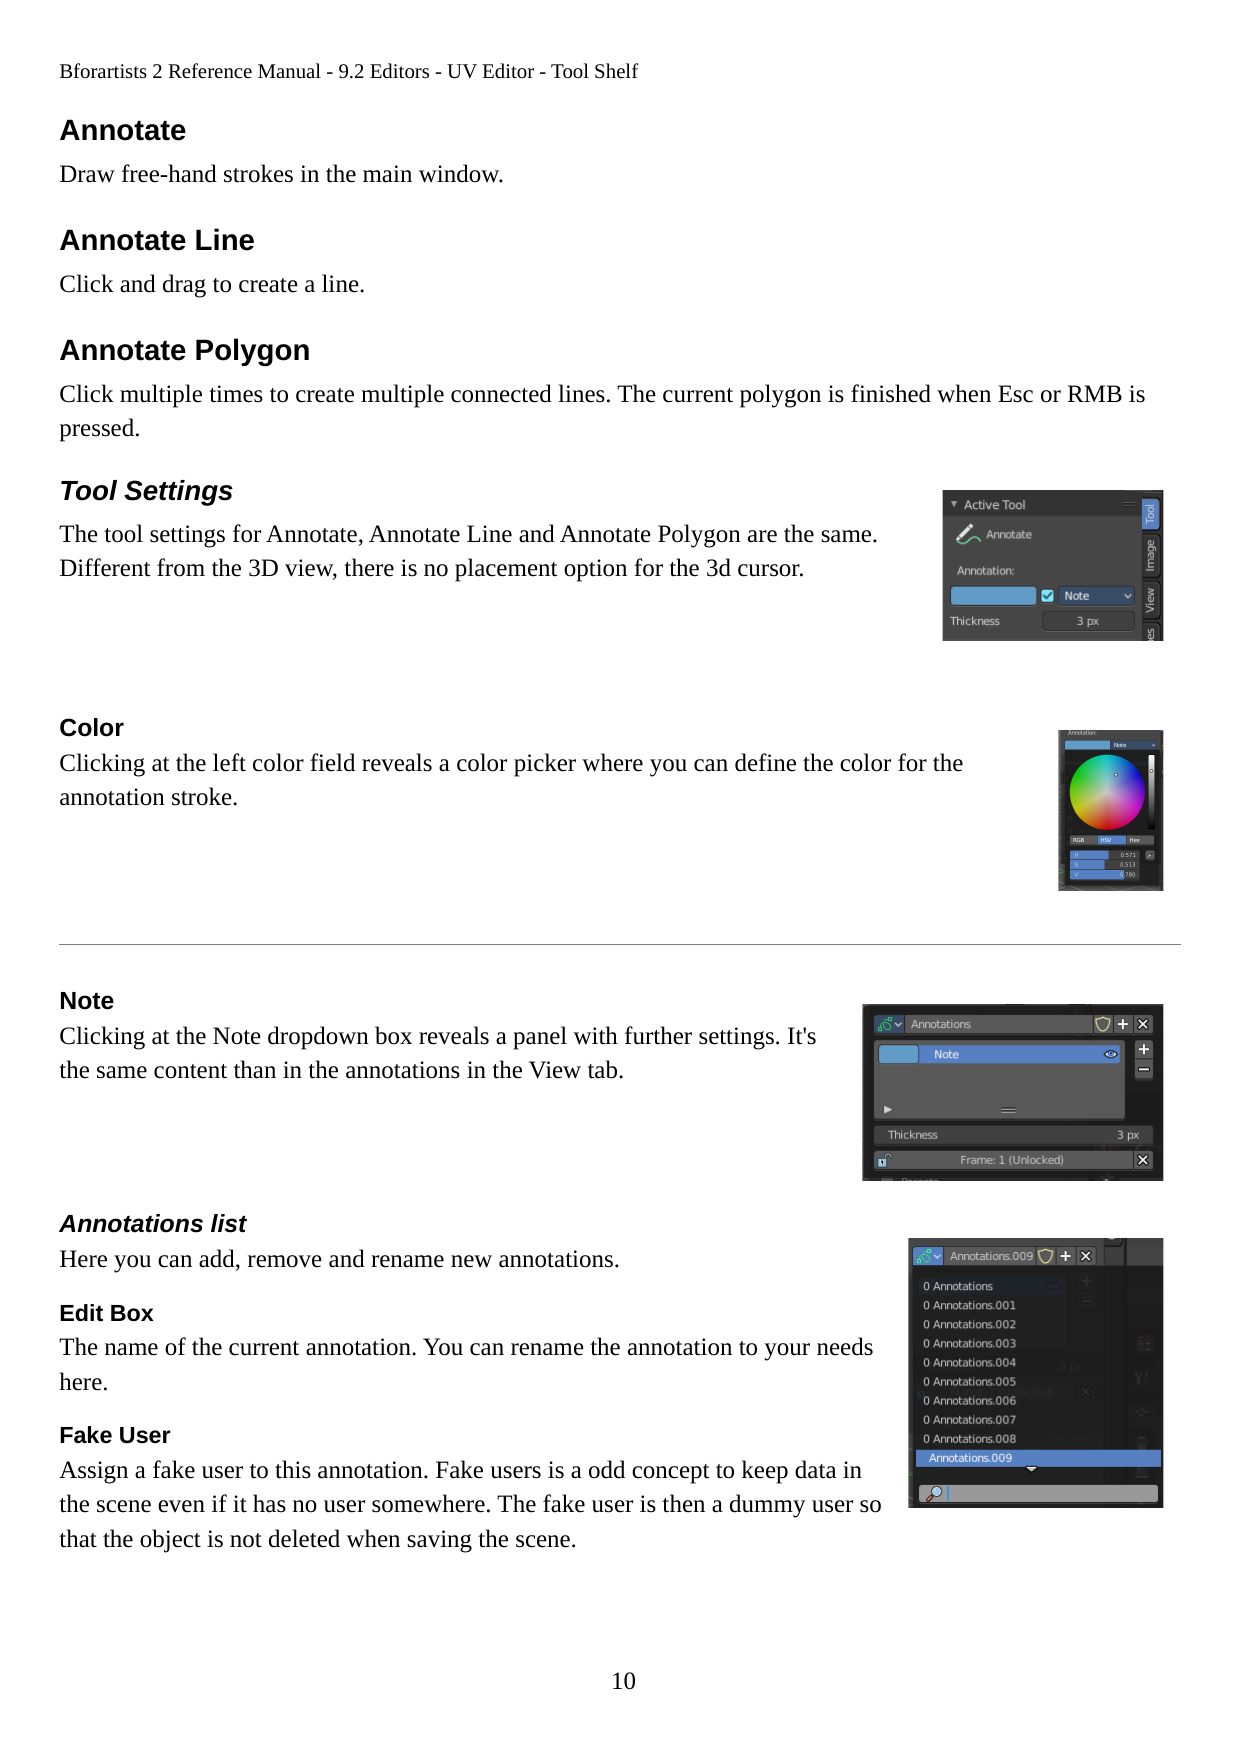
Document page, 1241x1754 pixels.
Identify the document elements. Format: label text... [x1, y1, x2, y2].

text The tool settings for Annotate, Annotate Line and Annotate Polygon are the same. Different from the 3D view, there is no placement option for the 3d cursor. [59, 519, 942, 582]
text Assign a fake user to this annotation. Fake users is a odd concept to keep data in the scene even if it has no user somewhere. The fake user is then a dummy user so that the object is not deleted when saving the scene. [59, 1455, 1181, 1553]
subtitle Annotate Line [59, 222, 1181, 256]
text Click multiple times to create multiple connected lines. The current polygon is finished when Esc or RMB is pressed. [59, 379, 1181, 442]
subtitle [1164, 1422, 1181, 1449]
subtitle [1164, 1299, 1181, 1326]
subtitle Annotations list [59, 1209, 1181, 1238]
text Click and drag to create a line. [59, 269, 1181, 297]
text Clicking at the Note dropdown box reveals a panel with further settings. It's the same content than in the annotations in the View tab. [59, 1021, 862, 1084]
text Here you can add, remove and rename new annotations. [59, 1244, 908, 1273]
subtitle Color [59, 713, 1181, 742]
text The name of the current annotation. You can rename the annotation to your needs here. [59, 1332, 908, 1395]
picture [942, 490, 1164, 641]
subtitle Tool Settings [59, 475, 1181, 507]
picture [1058, 730, 1164, 891]
text Clicking at the left color field reveals a color picker where you can define the color for the annotation stroke. [59, 748, 1058, 811]
subtitle Fake User [59, 1422, 908, 1449]
text Draw free-hand strokes in the main window. [59, 159, 1181, 188]
subtitle Edit Box [59, 1299, 908, 1326]
subtitle Annotate [59, 113, 1181, 146]
picture [908, 1238, 1164, 1508]
subtitle Annotate Polygon [59, 332, 1181, 366]
picture [862, 1004, 1164, 1181]
subtitle Note [59, 986, 1181, 1015]
